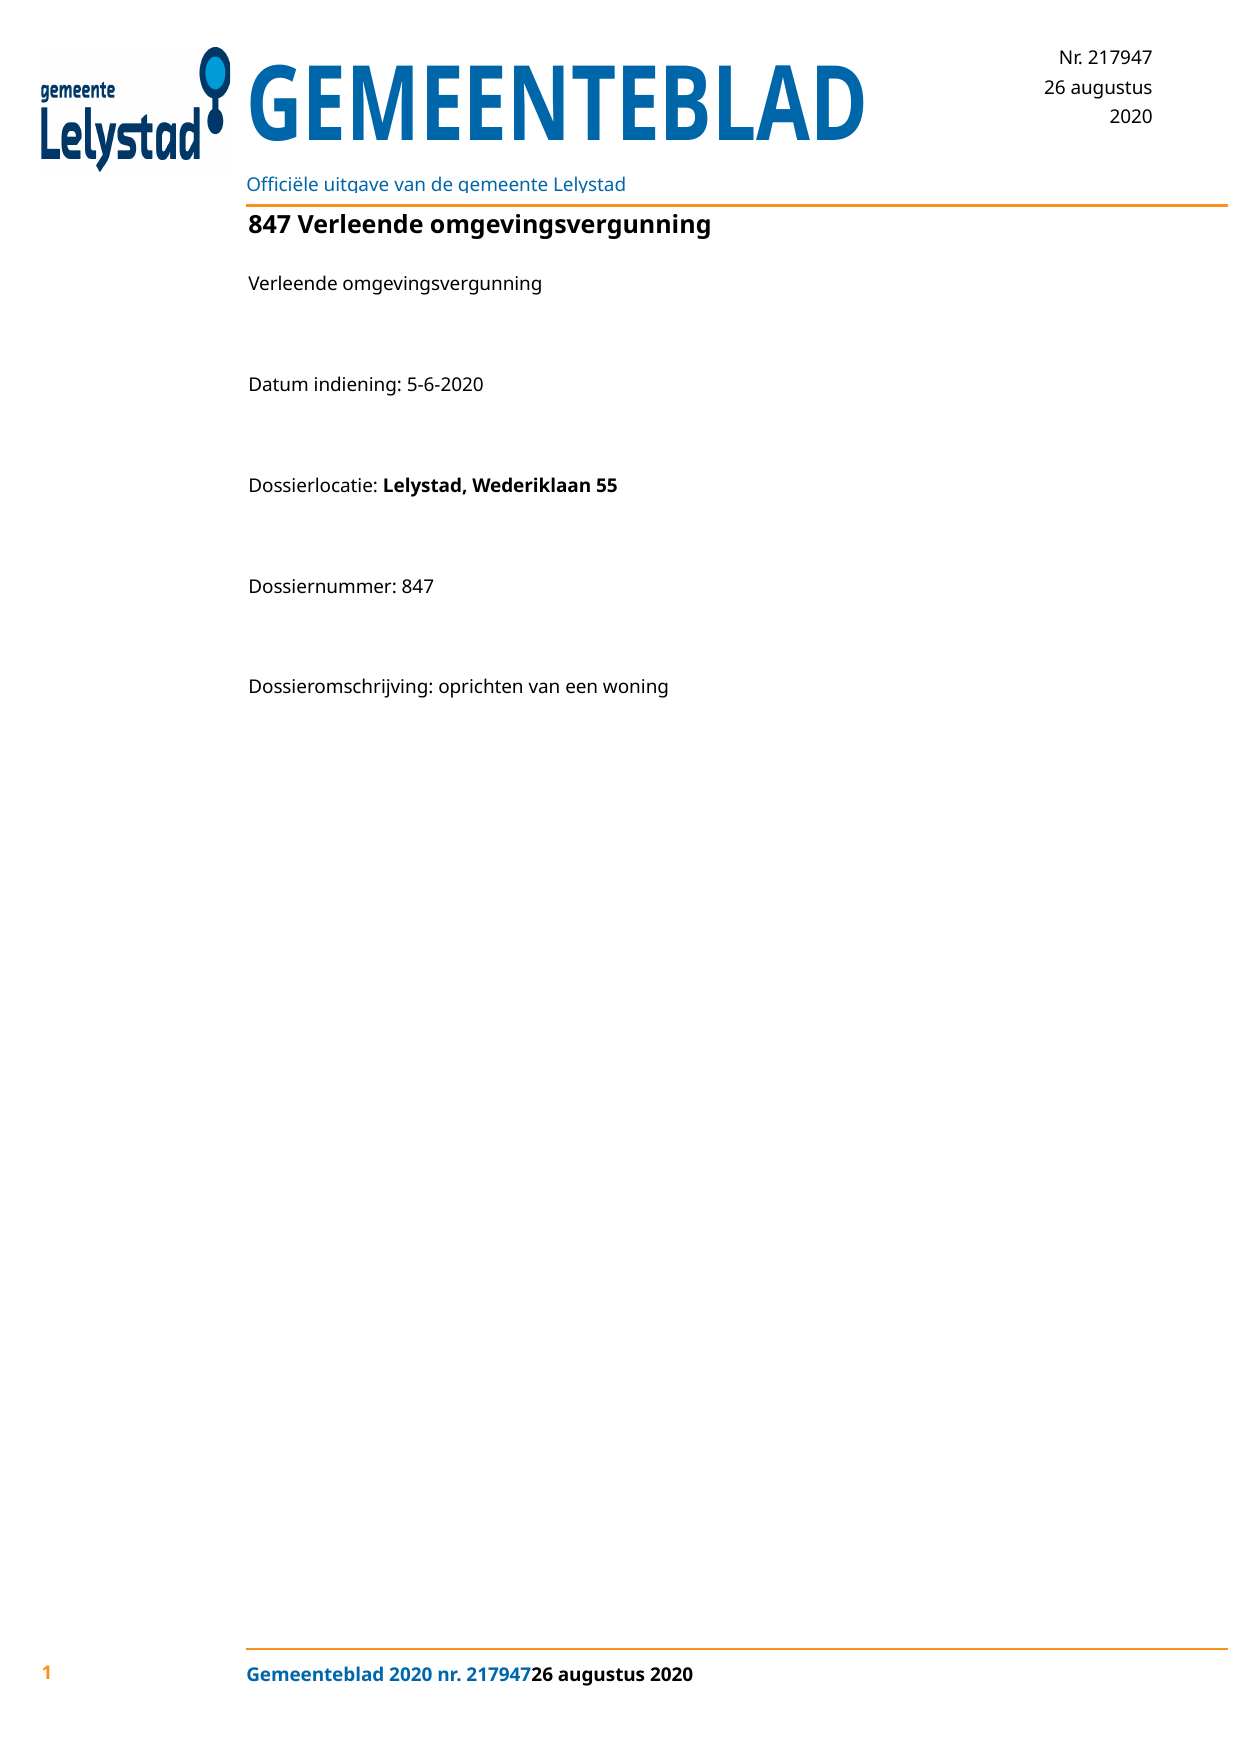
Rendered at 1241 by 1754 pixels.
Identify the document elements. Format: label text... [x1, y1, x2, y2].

text 847 Verleende omgevingsvergunning [248, 207, 1152, 241]
text Datum indiening: 5-6-2020 [248, 371, 1152, 397]
text Dossiernummer: 847 [248, 573, 1152, 598]
text Dossieromschrijving: oprichten van een woning [248, 674, 1152, 699]
text Verleende omgevingsvergunning [248, 270, 1152, 296]
text Dossierlocatie: Lelystad, Wederiklaan 55 [248, 472, 1152, 498]
picture [41, 47, 231, 172]
